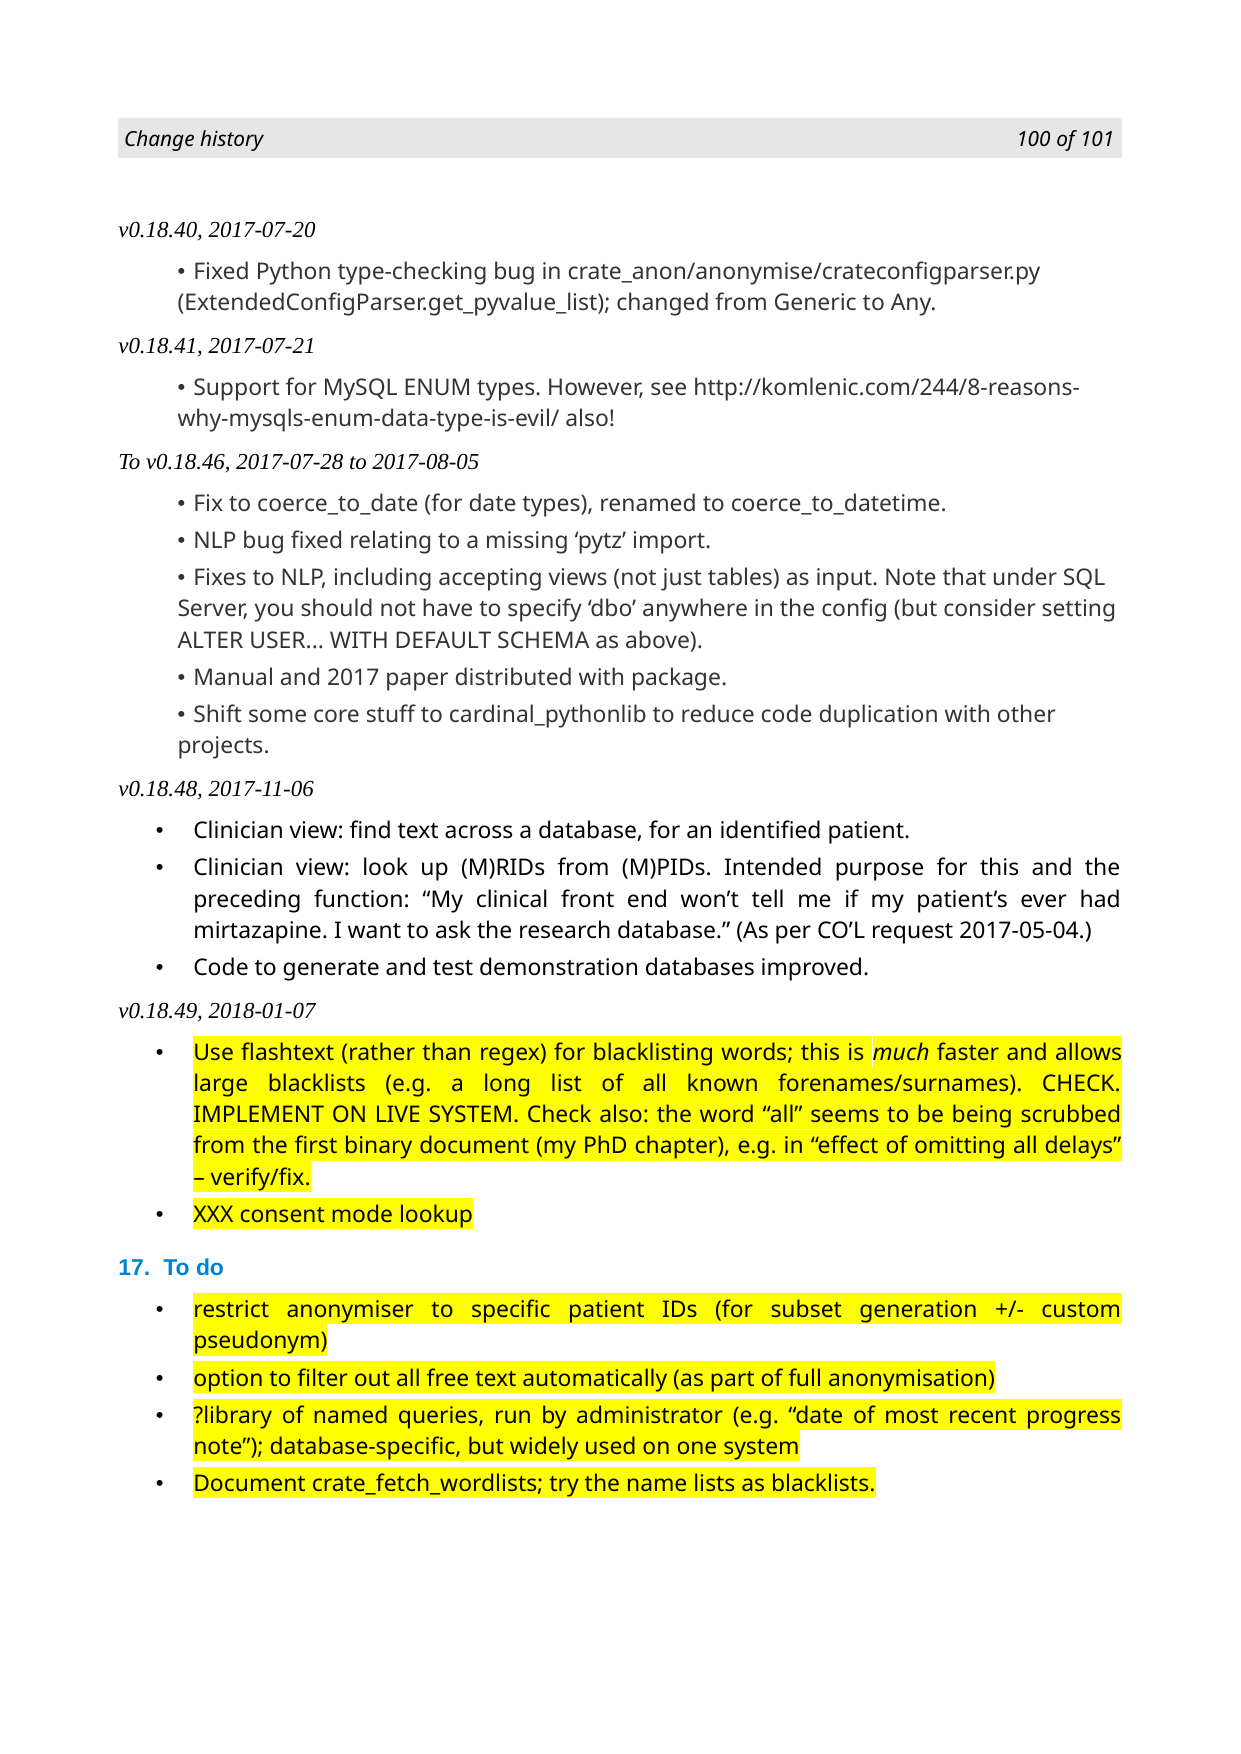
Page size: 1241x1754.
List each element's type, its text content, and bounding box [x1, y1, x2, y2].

list Clinician view: find text across a database, for an identified patient. [156, 814, 1122, 845]
list Code to generate and test demonstration databases improved. [156, 951, 1122, 982]
subtitle v0.18.41, 2017-07-21 [118, 332, 1122, 358]
list NLP bug fixed relating to a missing ‘pytz’ import. [177, 524, 1122, 555]
subtitle v0.18.48, 2017-11-06 [118, 775, 1122, 802]
list Manual and 2017 paper distributed with package. [177, 661, 1122, 692]
list Support for MySQL ENUM types. However, see http://komlenic.com/244/8-reasons-why-mysqls-enum-data-type-is-evil/ also! [177, 371, 1122, 433]
list option to filter out all free text automatically (as part of full anonymisation) [156, 1361, 1122, 1393]
list Shift some core stuff to cardinal_pythonlib to reduce code duplication with other projects. [177, 698, 1122, 761]
subtitle v0.18.40, 2017-07-20 [118, 216, 1122, 242]
subtitle To do [118, 1254, 1122, 1281]
list restrict anonymiser to specific patient IDs (for subset generation +/- custom pseudonym) [156, 1293, 1122, 1356]
list Fix to coerce_to_date (for date types), renamed to coerce_to_datetime. [177, 487, 1122, 518]
list Document crate_fetch_wordlists; try the name lists as blacklists. [156, 1467, 1122, 1498]
list Fixed Python type-checking bug in crate_anon/anonymise/crateconfigparser.py (ExtendedConfigParser.get_pyvalue_list); changed from Generic to Any. [177, 255, 1122, 317]
list Fixes to NLP, including accepting views (not just tables) as input. Note that under SQL Server, you should not have to specify ‘dbo’ anywhere in the config (but consider setting ALTER USER... WITH DEFAULT SCHEMA as above). [177, 561, 1122, 655]
subtitle v0.18.49, 2018-01-07 [118, 997, 1122, 1023]
list Clinician view: look up (M)RIDs from (M)PIDs. Intended purpose for this and the preceding function: “My clinical front end won’t tell me if my patient’s ever had mirtazapine. I want to ask the research database.” (As per CO’L request 2017-05-04.) [156, 851, 1122, 945]
list XXX consent mode lookup [156, 1198, 1122, 1229]
subtitle To v0.18.46, 2017-07-28 to 2017-08-05 [118, 448, 1122, 474]
list Use flashtext (rather than regex) for blacklisting words; this is much faster and allows large blacklists (e.g. a long list of all known forenames/surnames). CHECK. IMPLEMENT ON LIVE SYSTEM. Check also: the word “all” seems to be being scrubbed from the first binary document (my PhD chapter), e.g. in “effect of omitting all delays” – verify/fix. [156, 1036, 1122, 1192]
list ?library of named queries, run by administrator (e.g. “date of most recent progress note”); database-specific, but widely used on one system [156, 1399, 1122, 1461]
